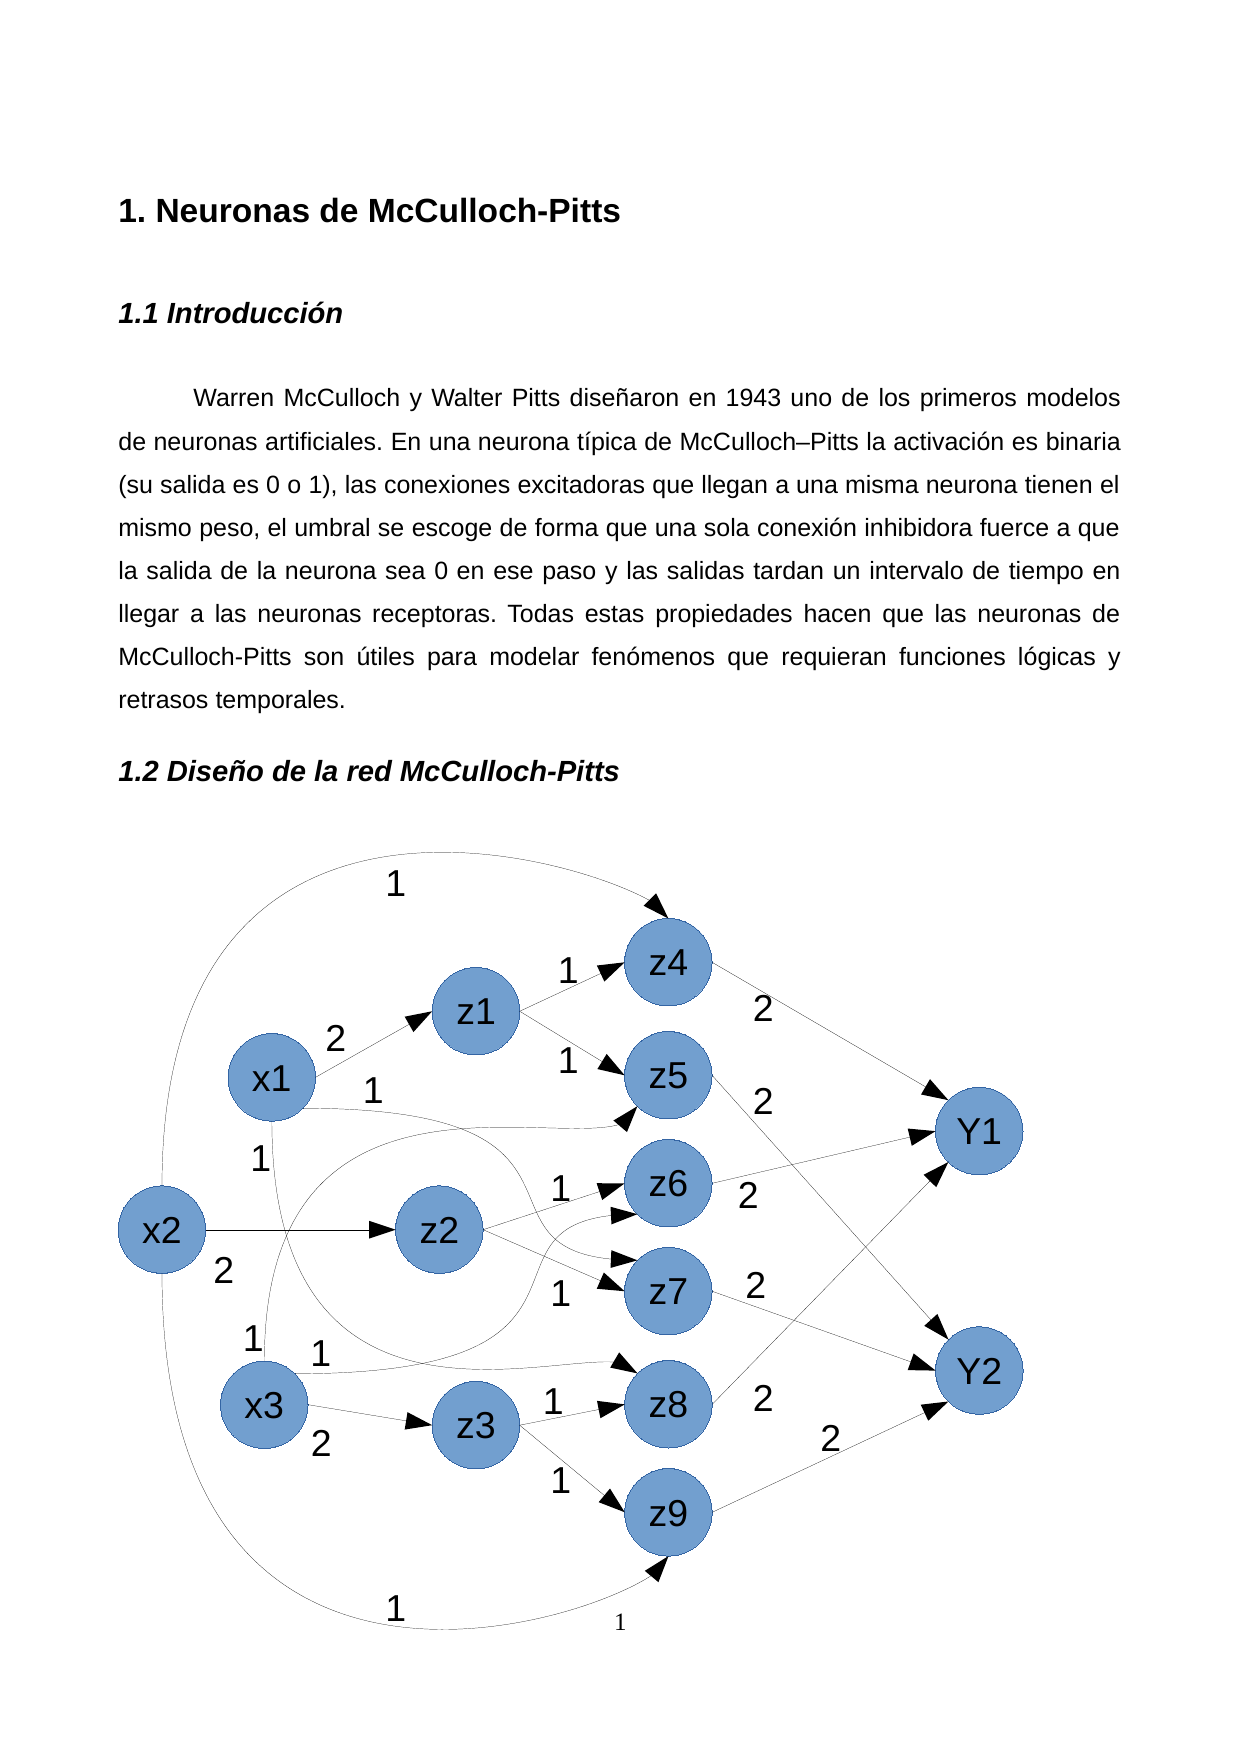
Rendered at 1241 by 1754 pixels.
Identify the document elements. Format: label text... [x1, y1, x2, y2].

text Warren McCulloch y Walter Pitts diseñaron en 1943 uno de los primeros modelos de neuronas artificiales. En una neurona típica de McCulloch–Pitts la activación es binaria (su salida es 0 o 1), las conexiones excitadoras que llegan a una misma neurona tienen el mismo peso, el umbral se escoge de forma que una sola conexión inhibidora fuerce a que la salida de la neurona sea 0 en ese paso y las salidas tardan un intervalo de tiempo en llegar a las neuronas receptoras. Todas estas propiedades hacen que las neuronas de McCulloch-Pitts son útiles para modelar fenómenos que requieran funciones lógicas y retrasos temporales. [118, 383, 1122, 714]
subtitle 1.2 Diseño de la red McCulloch-Pitts [118, 753, 1122, 787]
subtitle 1.1 Introducción [118, 296, 1122, 330]
subtitle 1. Neuronas de McCulloch-Pitts [118, 191, 1122, 230]
